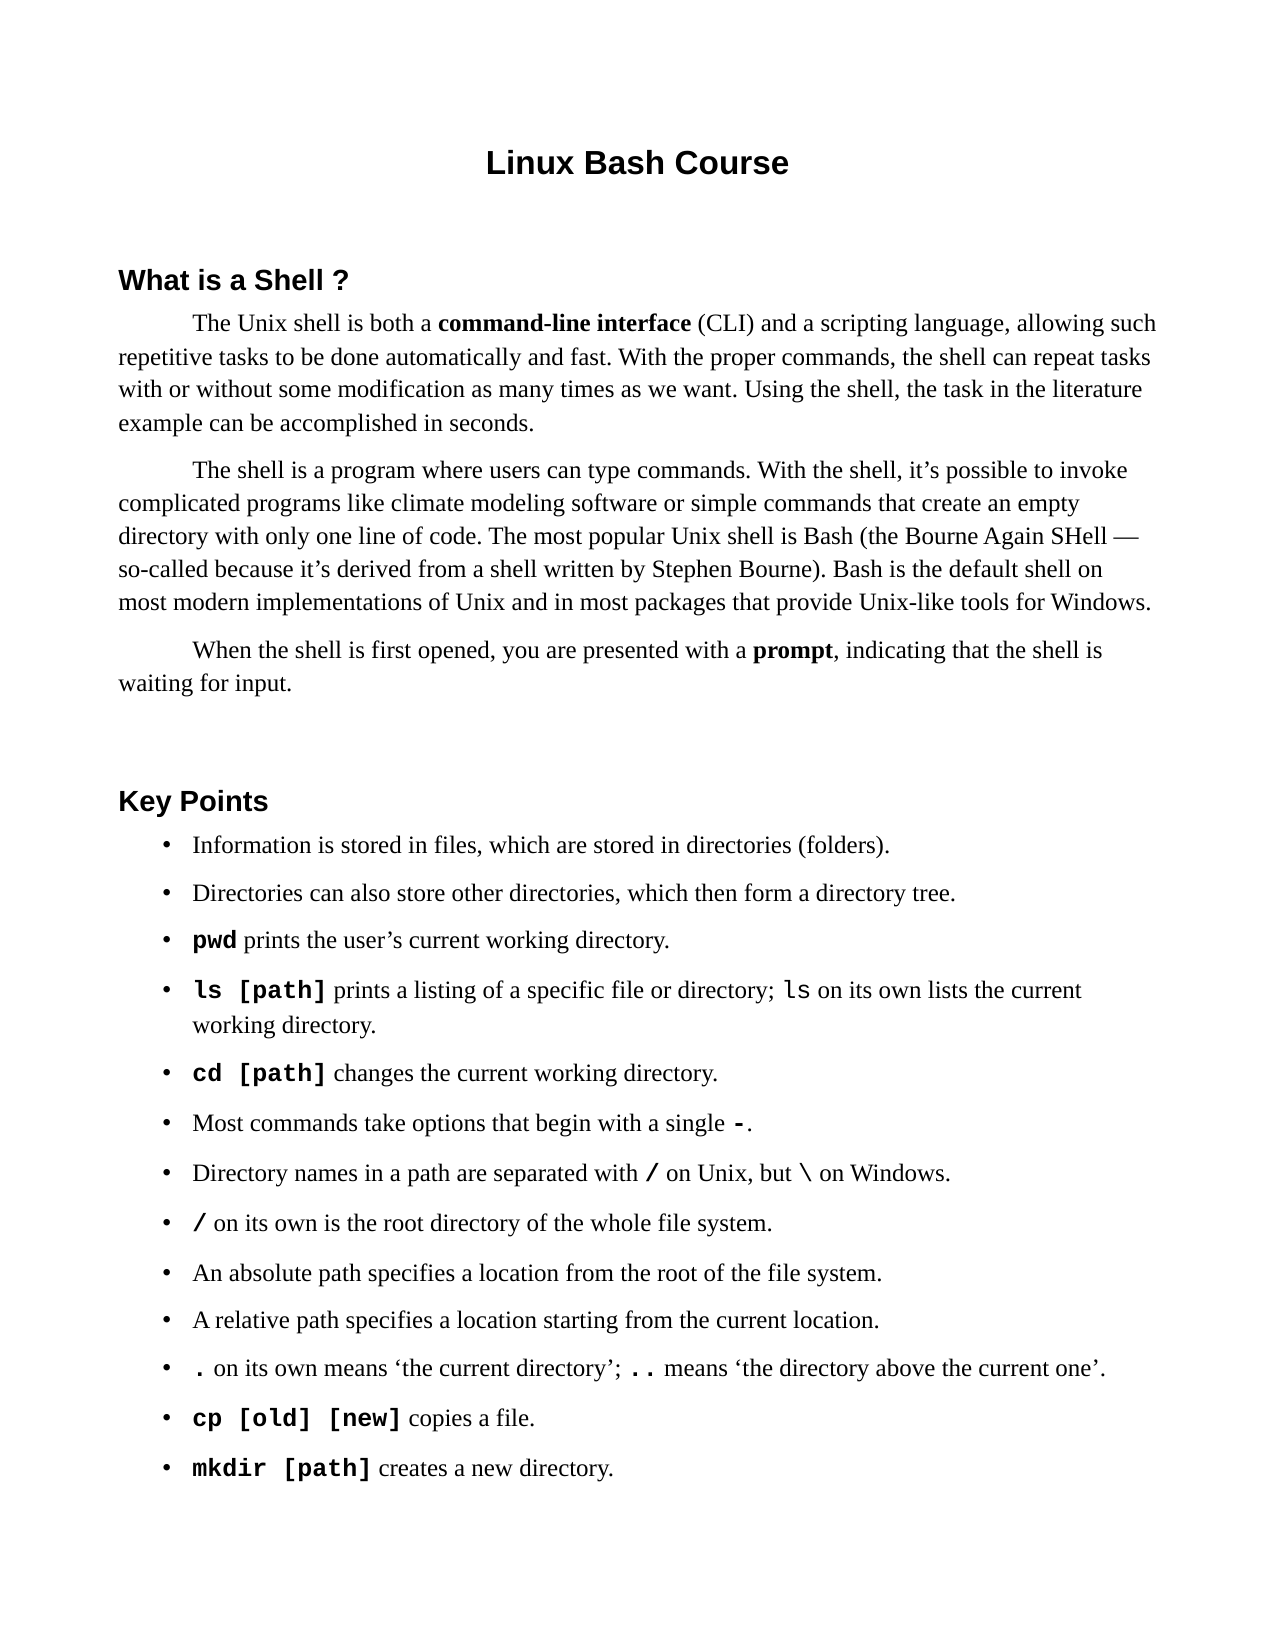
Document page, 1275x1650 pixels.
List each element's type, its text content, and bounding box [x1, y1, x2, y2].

list pwd prints the user’s current working directory. [162, 925, 1157, 956]
list Information is stored in files, which are stored in directories (folders). [162, 830, 1157, 859]
text The shell is a program where users can type commands. With the shell, it’s possible to invoke complicated programs like climate modeling software or simple commands that create an empty directory with only one line of code. The most popular Unix shell is Bash (the Bourne Again SHell — so-called because it’s derived from a shell written by Stephen Bourne). Bash is the default shell on most modern implementations of Unix and in most packages that provide Unix-like tools for Windows. [118, 455, 1157, 616]
subtitle What is a Shell ? [118, 262, 1157, 296]
list An absolute path specifies a location from the root of the file system. [162, 1258, 1157, 1287]
list Directories can also store other directories, which then form a directory tree. [162, 878, 1157, 906]
list A relative path specifies a location starting from the current location. [162, 1306, 1157, 1334]
text When the shell is first opened, you are presented with a prompt, indicating that the shell is waiting for input. [118, 635, 1157, 697]
list cd [path] changes the current working directory. [162, 1058, 1157, 1089]
list . on its own means ‘the current directory’; .. means ‘the directory above the current one’. [162, 1353, 1157, 1384]
list cp [old] [new] copies a file. [162, 1403, 1157, 1434]
subtitle Linux Bash Course [118, 143, 1157, 182]
list Most commands take options that begin with a single -. [162, 1108, 1157, 1139]
list ls [path] prints a listing of a specific file or directory; ls on its own lists the current working directory. [162, 975, 1157, 1039]
list mkdir [path] creates a new directory. [162, 1453, 1157, 1484]
list Directory names in a path are separated with / on Unix, but \ on Windows. [162, 1158, 1157, 1189]
list / on its own is the root directory of the whole file system. [162, 1208, 1157, 1239]
subtitle Key Points [118, 784, 1157, 817]
text The Unix shell is both a command-line interface (CLI) and a scripting language, allowing such repetitive tasks to be done automatically and fast. With the proper commands, the shell can repeat tasks with or without some modification as many times as we want. Using the shell, the task in the literature example can be accomplished in seconds. [118, 308, 1157, 436]
